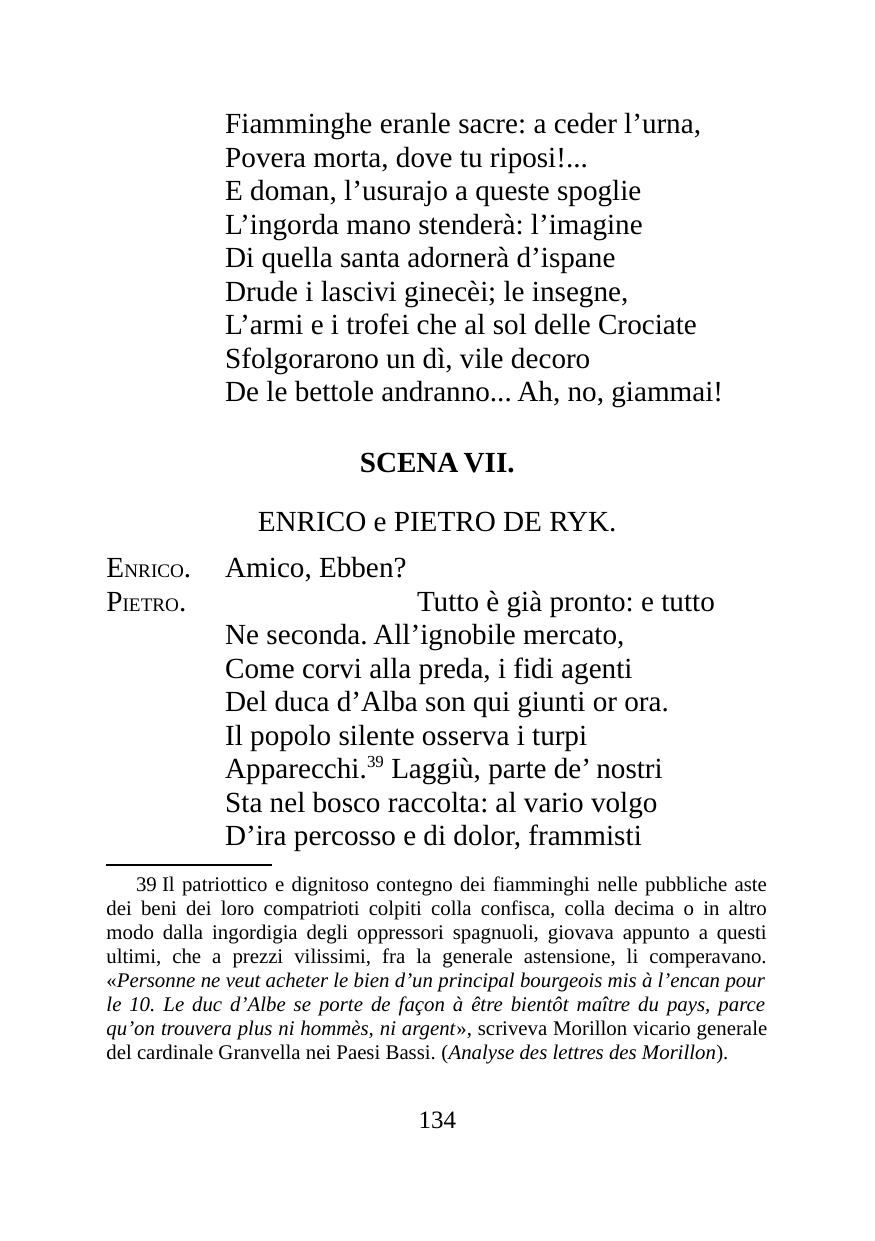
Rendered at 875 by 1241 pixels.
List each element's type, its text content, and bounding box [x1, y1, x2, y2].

table_header Fiamminghe eranle sacre: a ceder l’urna, Povera morta, dove tu riposi!... E doman, l’usurajo a queste spoglie L’ingorda mano stenderà: l’imagine Di quella santa adornerà d’ispane Drude i lascivi ginecèi; le insegne, L’armi e i trofei che al sol delle Crociate Sfolgorarono un dì, vile decoro De le bettole andranno... Ah, no, giammai! [225, 106, 769, 408]
table_cell Pietro. [106, 584, 225, 852]
table_header [106, 106, 225, 408]
table_header Enrico. [106, 550, 225, 584]
text ENRICO e PIETRO DE RYK. [106, 504, 768, 538]
table_cell Tutto è già pronto: e tutto Ne seconda. All’ignobile mercato, Come corvi alla preda, i fidi agenti Del duca d’Alba son qui giunti or ora. Il popolo silente osserva i turpi Apparecchi. Laggiù, parte de’ nostri Sta nel bosco raccolta: al vario volgo D’ira percosso e di dolor, frammisti [225, 584, 769, 852]
text SCENA VII. [106, 446, 768, 479]
table_header Amico, Ebben? [225, 550, 769, 584]
